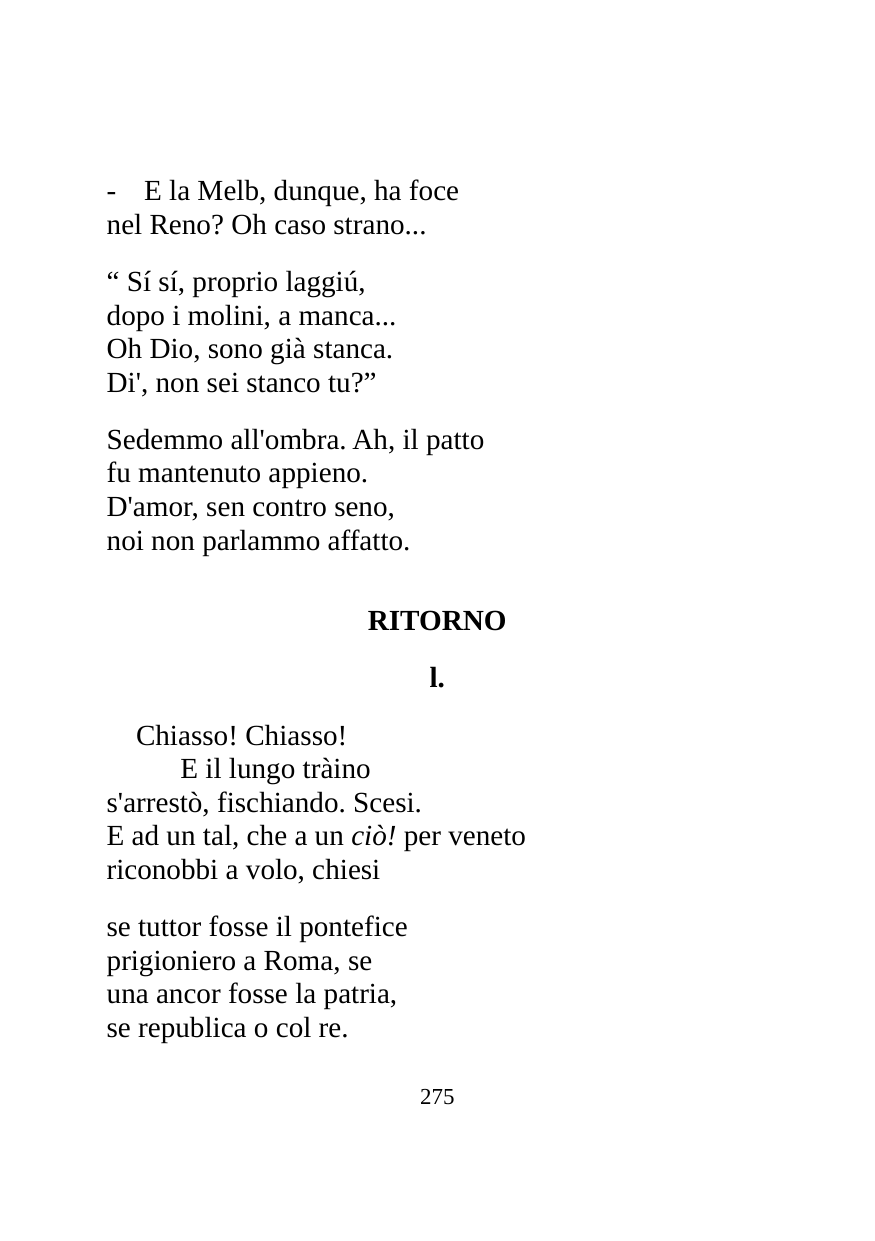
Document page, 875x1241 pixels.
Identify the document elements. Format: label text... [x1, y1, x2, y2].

text riconobbi a volo, chiesi [106, 852, 768, 886]
text Oh Dio, sono già stanca. [106, 331, 768, 365]
text Chiasso! Chiasso! [136, 718, 768, 751]
text “ Sí sí, proprio laggiú, [106, 264, 768, 298]
text noi non parlammo affatto. [106, 523, 768, 556]
text se republica o col re. [106, 1010, 768, 1043]
text Di', non sei stanco tu?” [106, 365, 768, 398]
text E il lungo tràino [106, 751, 768, 785]
text una ancor fosse la patria, [106, 976, 768, 1010]
text s'arrestò, fischiando. Scesi. [106, 785, 768, 818]
text dopo i molini, a manca... [106, 298, 768, 331]
text D'amor, sen contro seno, [106, 489, 768, 523]
text prigioniero a Roma, se [106, 943, 768, 976]
text E ad un tal, che a un ciò! per veneto [106, 818, 768, 852]
subtitle RITORNO [106, 603, 768, 637]
text l. [106, 661, 768, 694]
text fu mantenuto appieno. [106, 456, 768, 489]
text se tuttor fosse il pontefice [106, 909, 768, 943]
list E la Melb, dunque, ha foce [106, 173, 768, 207]
text Sedemmo all'ombra. Ah, il patto [106, 422, 768, 456]
text nel Reno? Oh caso strano... [106, 207, 768, 241]
